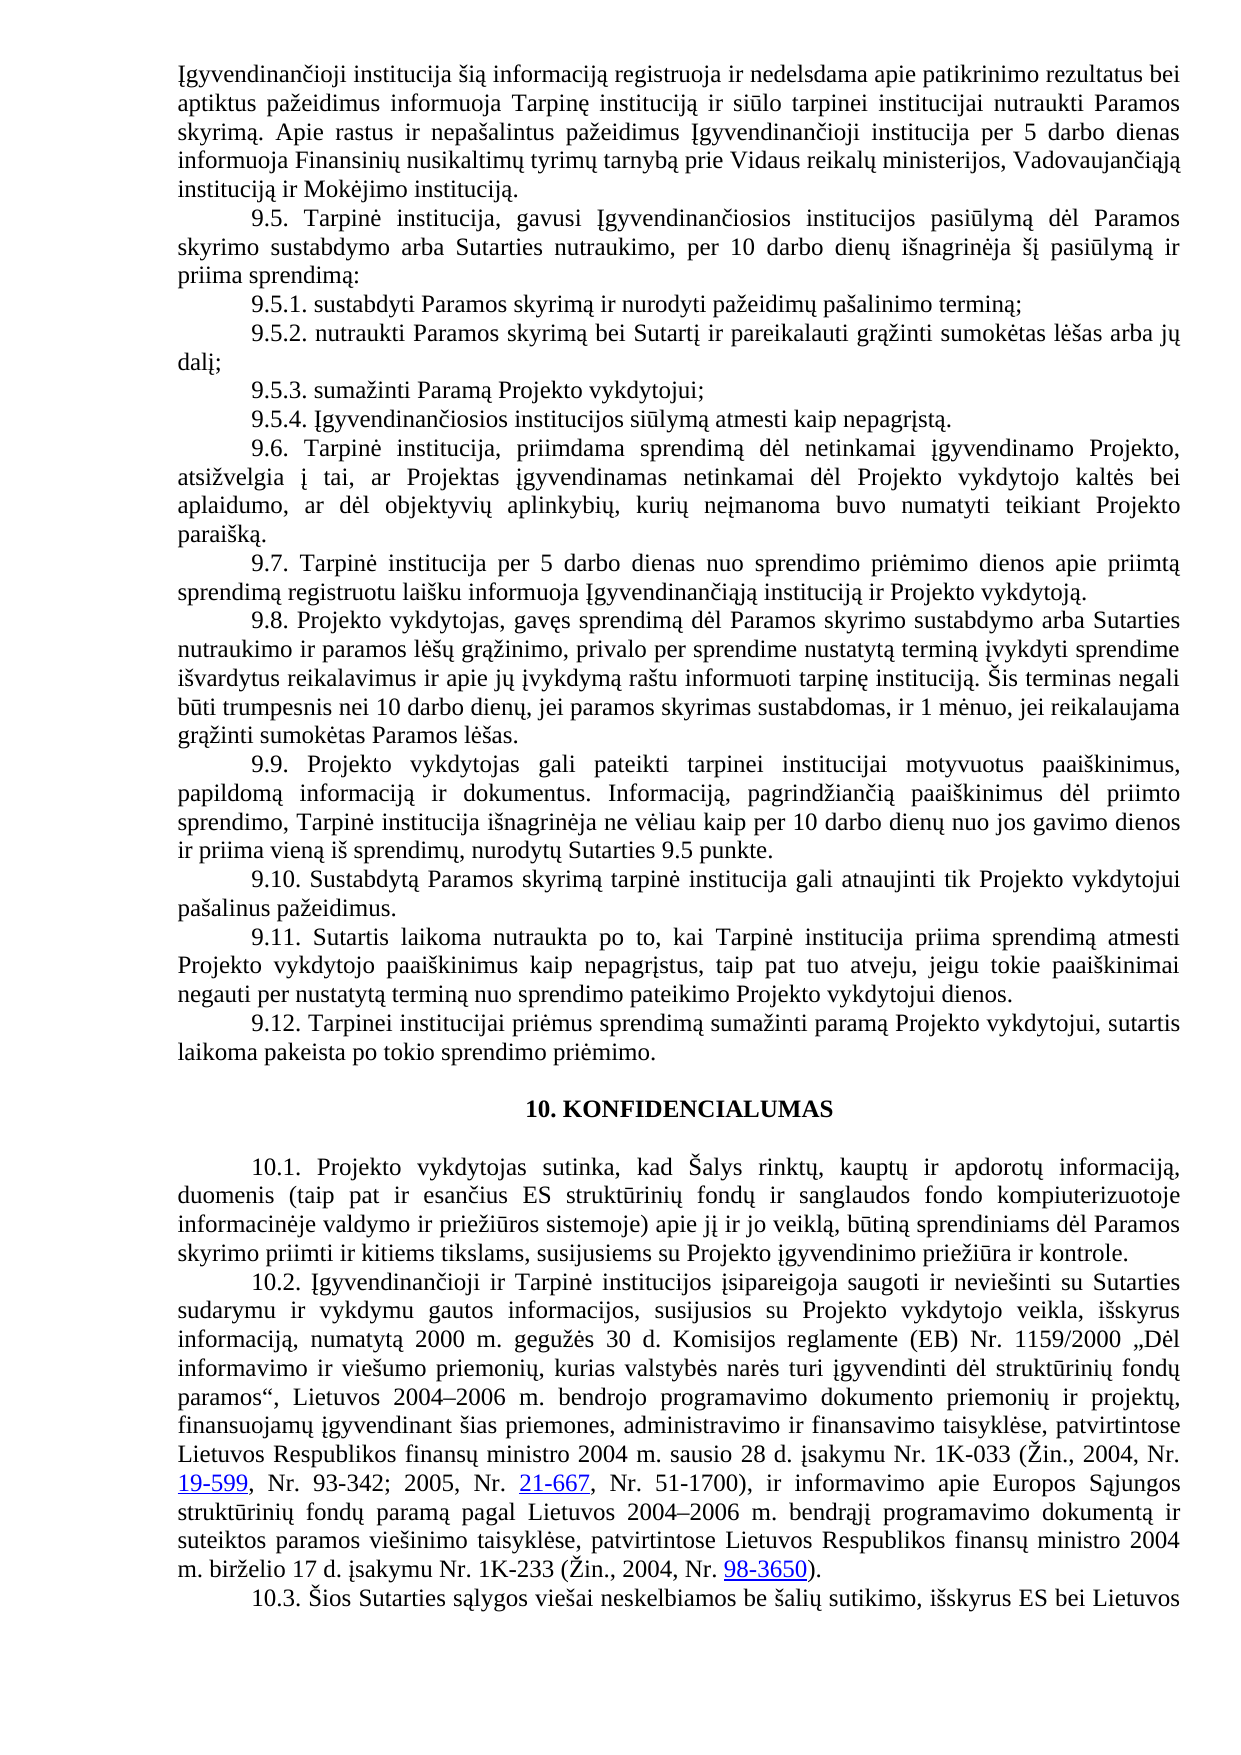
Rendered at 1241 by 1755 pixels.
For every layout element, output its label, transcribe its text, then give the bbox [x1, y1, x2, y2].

text 9.10. Sustabdytą Paramos skyrimą tarpinė institucija gali atnaujinti tik Projekto vykdytojui pašalinus pažeidimus. [177, 864, 1181, 922]
text 9.8. Projekto vykdytojas, gavęs sprendimą dėl Paramos skyrimo sustabdymo arba Sutarties nutraukimo ir paramos lėšų grąžinimo, privalo per sprendime nustatytą terminą įvykdyti sprendime išvardytus reikalavimus ir apie jų įvykdymą raštu informuoti tarpinę instituciją. Šis terminas negali būti trumpesnis nei 10 darbo dienų, jei paramos skyrimas sustabdomas, ir 1 mėnuo, jei reikalaujama grąžinti sumokėtas Paramos lėšas. [177, 605, 1181, 749]
text 10.1. Projekto vykdytojas sutinka, kad Šalys rinktų, kauptų ir apdorotų informaciją, duomenis (taip pat ir esančius ES struktūrinių fondų ir sanglaudos fondo kompiuterizuotoje informacinėje valdymo ir priežiūros sistemoje) apie jį ir jo veiklą, būtiną sprendiniams dėl Paramos skyrimo priimti ir kitiems tikslams, susijusiems su Projekto įgyvendinimo priežiūra ir kontrole. [177, 1152, 1181, 1267]
text 9.9. Projekto vykdytojas gali pateikti tarpinei institucijai motyvuotus paaiškinimus, papildomą informaciją ir dokumentus. Informaciją, pagrindžiančią paaiškinimus dėl priimto sprendimo, Tarpinė institucija išnagrinėja ne vėliau kaip per 10 darbo dienų nuo jos gavimo dienos ir priima vieną iš sprendimų, nurodytų Sutarties 9.5 punkte. [177, 749, 1181, 864]
text 9.5. Tarpinė institucija, gavusi Įgyvendinančiosios institucijos pasiūlymą dėl Paramos skyrimo sustabdymo arba Sutarties nutraukimo, per 10 darbo dienų išnagrinėja šį pasiūlymą ir priima sprendimą: [177, 203, 1181, 289]
text Įgyvendinančioji institucija šią informaciją registruoja ir nedelsdama apie patikrinimo rezultatus bei aptiktus pažeidimus informuoja Tarpinę instituciją ir siūlo tarpinei institucijai nutraukti Paramos skyrimą. Apie rastus ir nepašalintus pažeidimus Įgyvendinančioji institucija per 5 darbo dienas informuoja Finansinių nusikaltimų tyrimų tarnybą prie Vidaus reikalų ministerijos, Vadovaujančiąją instituciją ir Mokėjimo instituciją. [177, 59, 1181, 203]
text 9.7. Tarpinė institucija per 5 darbo dienas nuo sprendimo priėmimo dienos apie priimtą sprendimą registruotu laišku informuoja Įgyvendinančiąją instituciją ir Projekto vykdytoją. [177, 548, 1181, 605]
text 9.5.2. nutraukti Paramos skyrimą bei Sutartį ir pareikalauti grąžinti sumokėtas lėšas arba jų dalį; [177, 318, 1181, 375]
text 9.6. Tarpinė institucija, priimdama sprendimą dėl netinkamai įgyvendinamo Projekto, atsižvelgia į tai, ar Projektas įgyvendinamas netinkamai dėl Projekto vykdytojo kaltės bei aplaidumo, ar dėl objektyvių aplinkybių, kurių neįmanoma buvo numatyti teikiant Projekto paraišką. [177, 433, 1181, 548]
text 9.5.4. Įgyvendinančiosios institucijos siūlymą atmesti kaip nepagrįstą. [177, 404, 1181, 433]
text 10.2. Įgyvendinančioji ir Tarpinė institucijos įsipareigoja saugoti ir neviešinti su Sutarties sudarymu ir vykdymu gautos informacijos, susijusios su Projekto vykdytojo veikla, išskyrus informaciją, numatytą 2000 m. gegužės 30 d. Komisijos reglamente (EB) Nr. 1159/2000 „Dėl informavimo ir viešumo priemonių, kurias valstybės narės turi įgyvendinti dėl struktūrinių fondų paramos“, Lietuvos 2004–2006 m. bendrojo programavimo dokumento priemonių ir projektų, finansuojamų įgyvendinant šias priemones, administravimo ir finansavimo taisyklėse, patvirtintose Lietuvos Respublikos finansų ministro 2004 m. sausio 28 d. įsakymu Nr. 1K-033 (Žin., 2004, Nr. 19-599, Nr. 93-342; 2005, Nr. 21-667, Nr. 51-1700), ir informavimo apie Europos Sąjungos struktūrinių fondų paramą pagal Lietuvos 2004–2006 m. bendrąjį programavimo dokumentą ir suteiktos paramos viešinimo taisyklėse, patvirtintose Lietuvos Respublikos finansų ministro 2004 m. birželio 17 d. įsakymu Nr. 1K-233 (Žin., 2004, Nr. 98-3650). [177, 1267, 1181, 1583]
text 10. KONFIDENCIALUMAS [177, 1094, 1181, 1123]
text 9.12. Tarpinei institucijai priėmus sprendimą sumažinti paramą Projekto vykdytojui, sutartis laikoma pakeista po tokio sprendimo priėmimo. [177, 1008, 1181, 1065]
text 10.3. Šios Sutarties sąlygos viešai neskelbiamos be šalių sutikimo, išskyrus ES bei Lietuvos [177, 1583, 1181, 1612]
text 9.5.3. sumažinti Paramą Projekto vykdytojui; [177, 375, 1181, 404]
text 9.11. Sutartis laikoma nutraukta po to, kai Tarpinė institucija priima sprendimą atmesti Projekto vykdytojo paaiškinimus kaip nepagrįstus, taip pat tuo atveju, jeigu tokie paaiškinimai negauti per nustatytą terminą nuo sprendimo pateikimo Projekto vykdytojui dienos. [177, 922, 1181, 1008]
text 9.5.1. sustabdyti Paramos skyrimą ir nurodyti pažeidimų pašalinimo terminą; [177, 289, 1181, 318]
